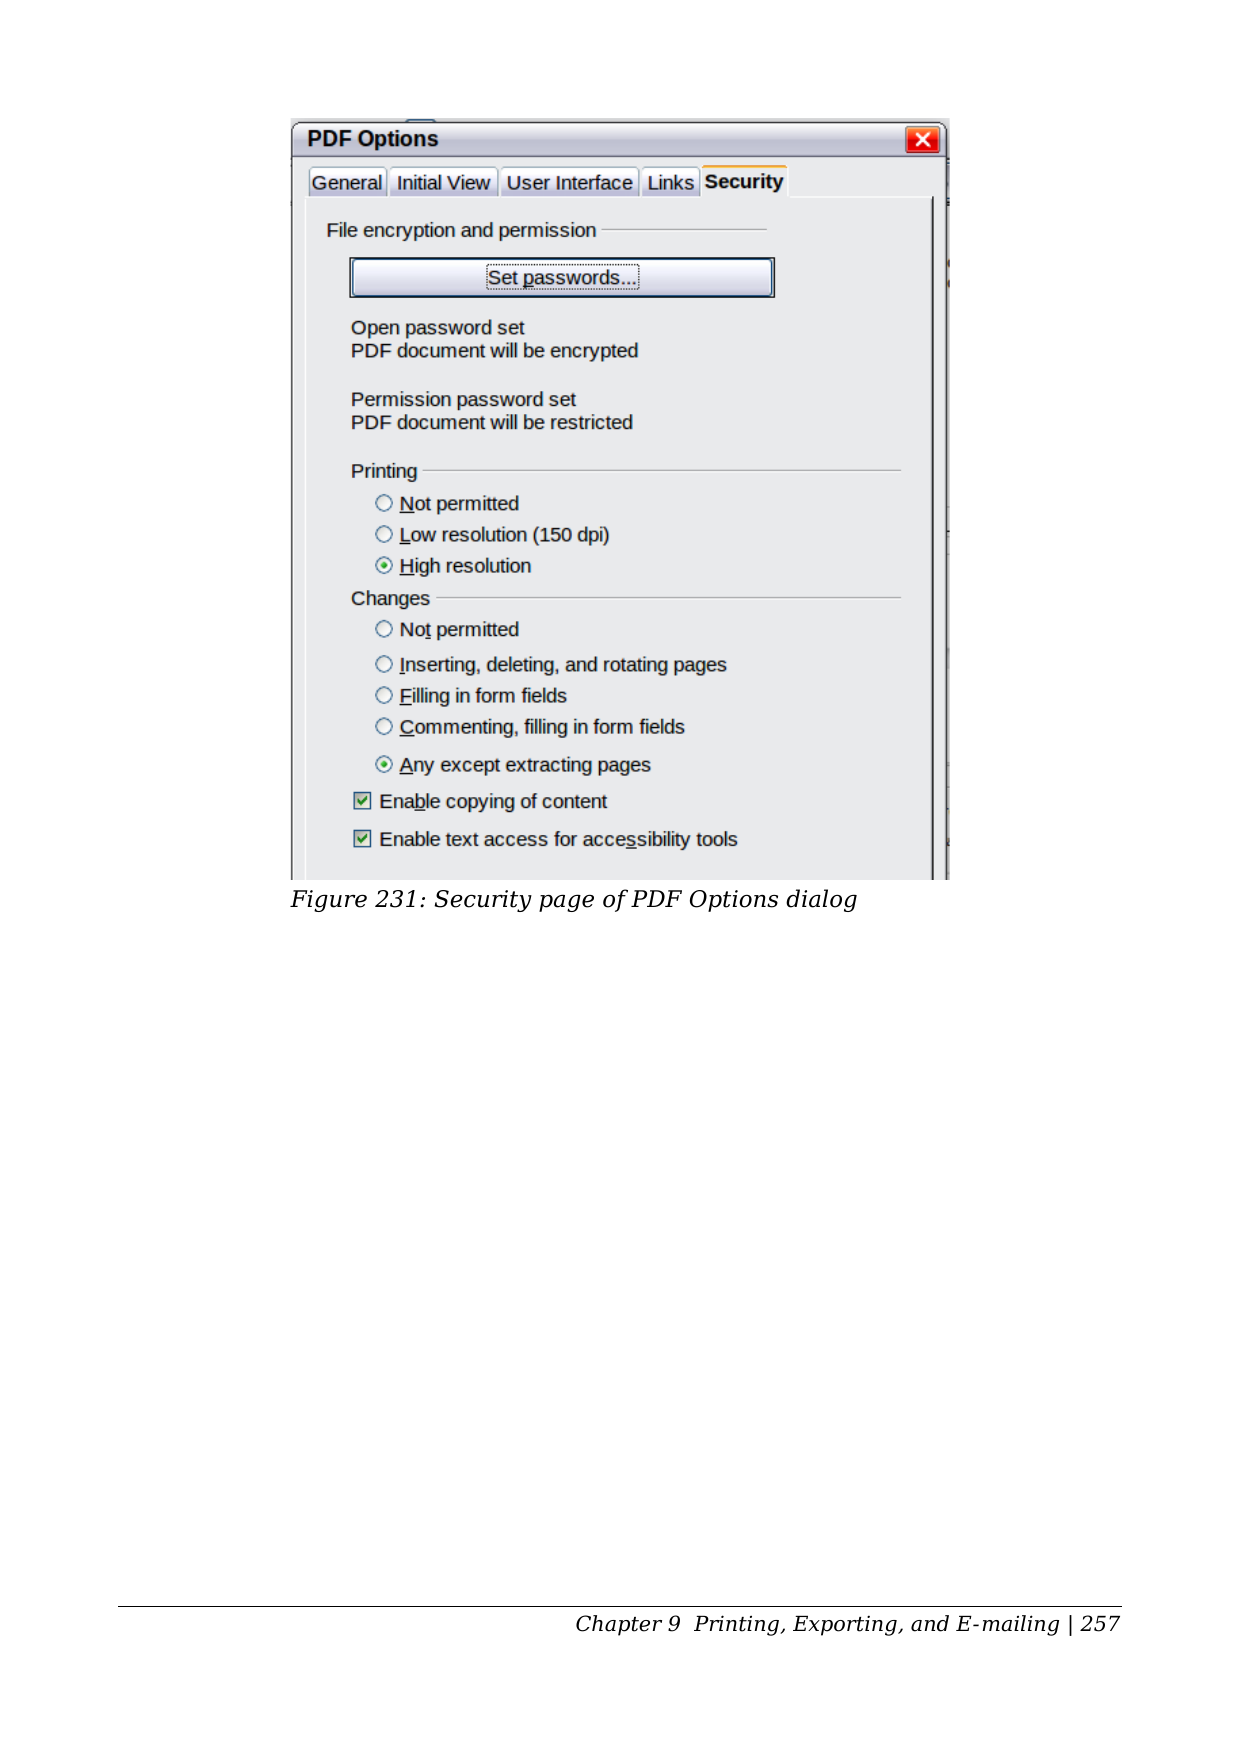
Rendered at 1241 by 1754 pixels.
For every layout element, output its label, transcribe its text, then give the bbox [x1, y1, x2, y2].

picture [290, 118, 950, 880]
text Figure : Security page of PDF Options dialog [291, 886, 949, 913]
